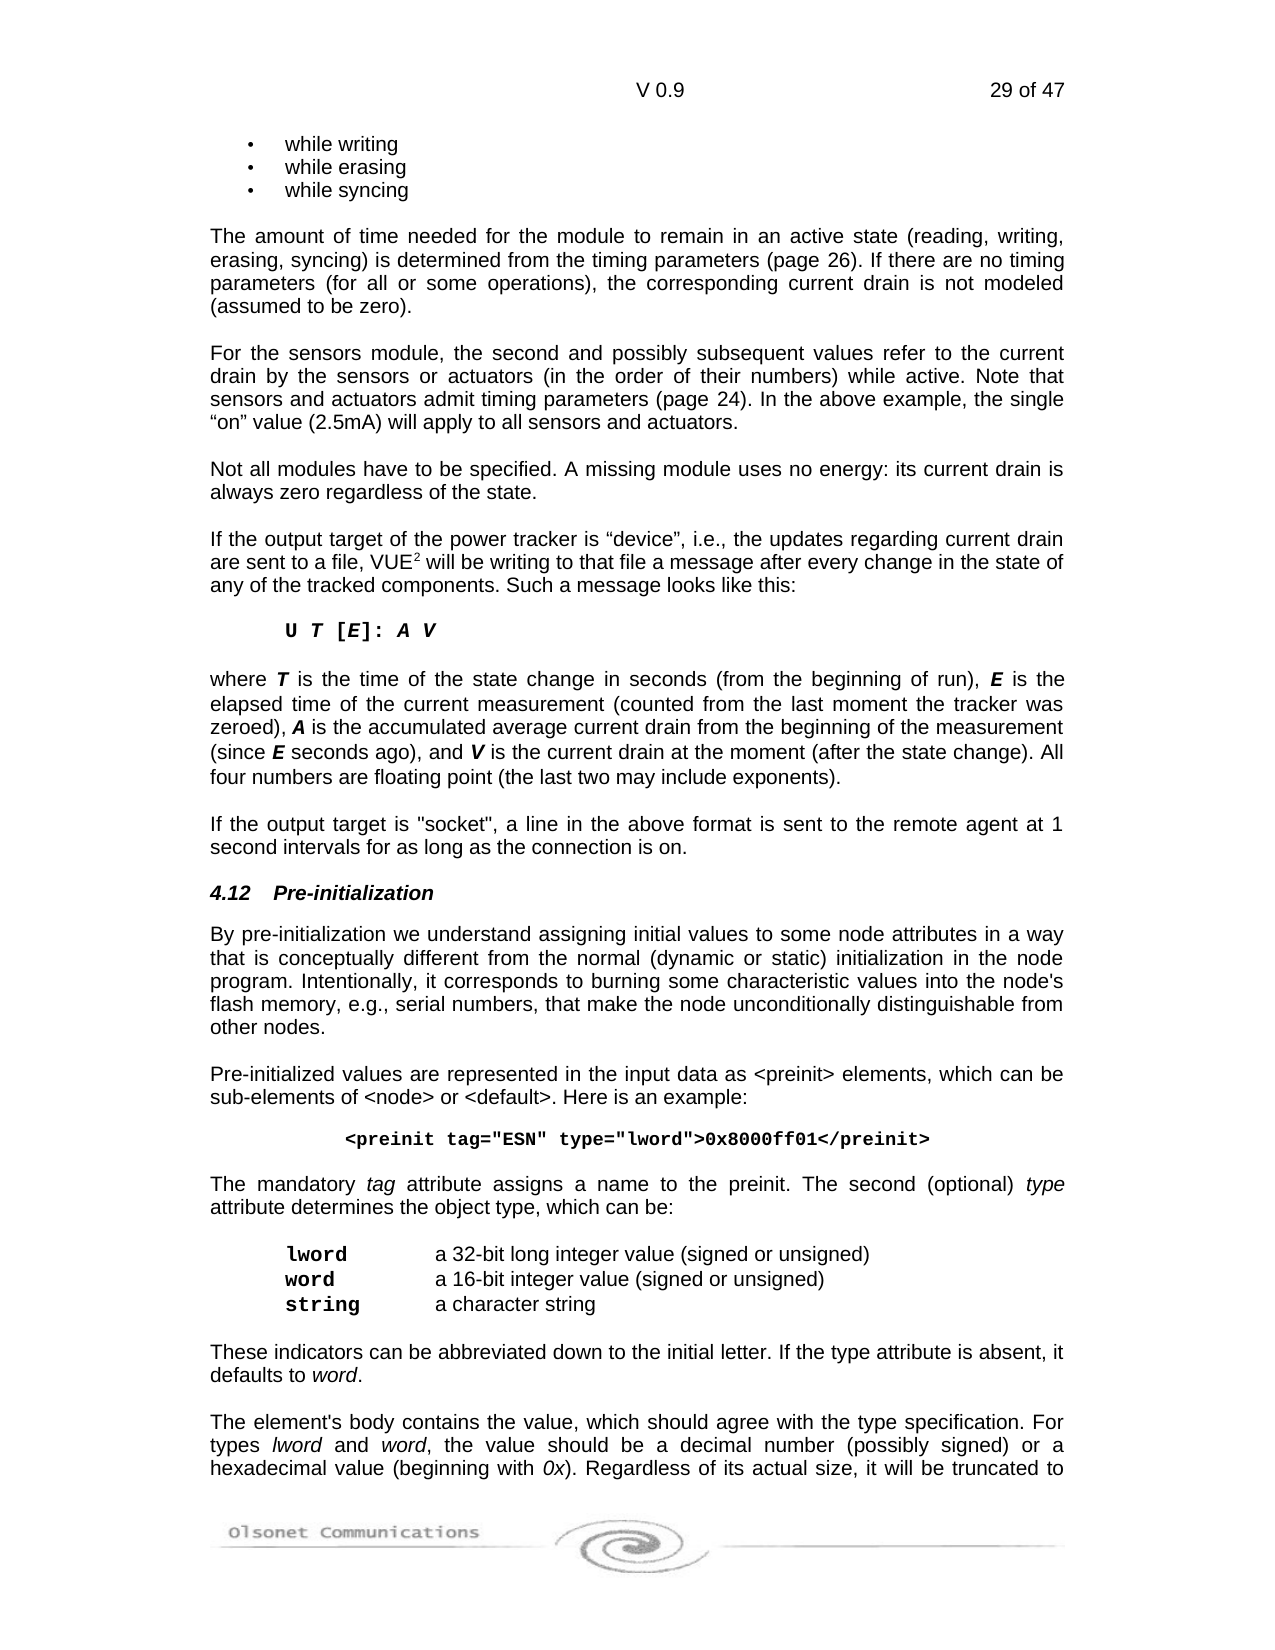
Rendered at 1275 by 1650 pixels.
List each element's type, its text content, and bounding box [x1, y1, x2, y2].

text where T is the time of the state change in seconds (from the beginning of run), E is the elapsed time of the current measurement (counted from the last moment the tracker was zeroed), A is the accumulated average current drain from the beginning of the measurement (since E seconds ago), and V is the current drain at the moment (after the state change). All four numbers are floating point (the last two may include exponents). [210, 667, 1065, 789]
text The mandatory tag attribute assigns a name to the preinit. The second (optional) type attribute determines the object type, which can be: [210, 1172, 1065, 1219]
text <preinit tag="ESN" type="lword">0x8000ff01</preinit> [210, 1130, 1065, 1151]
text string a character string [210, 1292, 1065, 1317]
list while erasing [247, 155, 1065, 179]
subtitle Pre-initialization [210, 882, 1065, 905]
text Not all modules have to be specified. A missing module uses no energy: its current drain is always zero regardless of the state. [210, 457, 1065, 504]
text The amount of time needed for the module to remain in an active state (reading, writing, erasing, syncing) is determined from the timing parameters (page 26). If there are no timing parameters (for all or some operations), the corresponding current drain is not modeled (assumed to be zero). [210, 225, 1065, 318]
text The element's body contains the value, which should agree with the type specification. For types lword and word, the value should be a decimal number (possibly signed) or a hexadecimal value (beginning with 0x). Regardless of its actual size, it will be truncated to [210, 1410, 1065, 1480]
list while syncing [247, 179, 1065, 202]
text word a 16-bit integer value (signed or unsigned) [210, 1267, 1065, 1292]
text By pre-initialization we understand assigning initial values to some node attributes in a way that is conceptually different from the normal (dynamic or static) initialization in the node program. Intentionally, it corresponds to burning some characteristic values into the node's flash memory, e.g., serial numbers, that make the node unconditionally distinguishable from other nodes. [210, 923, 1065, 1039]
text If the output target is "socket", a line in the above format is sent to the remote agent at 1 second intervals for as long as the connection is on. [210, 812, 1065, 859]
text For the sensors module, the second and possibly subsequent values refer to the current drain by the sensors or actuators (in the order of their numbers) while active. Note that sensors and actuators admit timing parameters (page 24). In the above example, the single “on” value (2.5mA) will apply to all sensors and actuators. [210, 341, 1065, 434]
text U T [E]: A V [210, 620, 1065, 644]
text lword a 32-bit long integer value (signed or unsigned) [210, 1242, 1065, 1267]
picture [210, 1504, 1065, 1596]
list while writing [247, 132, 1065, 155]
text If the output target of the power tracker is “device”, i.e., the updates regarding current drain are sent to a file, VUE2 will be writing to that file a message after every change in the state of any of the tracked components. Such a message looks like this: [210, 527, 1065, 597]
text These indicators can be abbreviated down to the initial letter. If the type attribute is absent, it defaults to word. [210, 1341, 1065, 1387]
text Pre-initialized values are represented in the input data as <preinit> elements, which can be sub-elements of <node> or <default>. Here is an example: [210, 1062, 1065, 1109]
